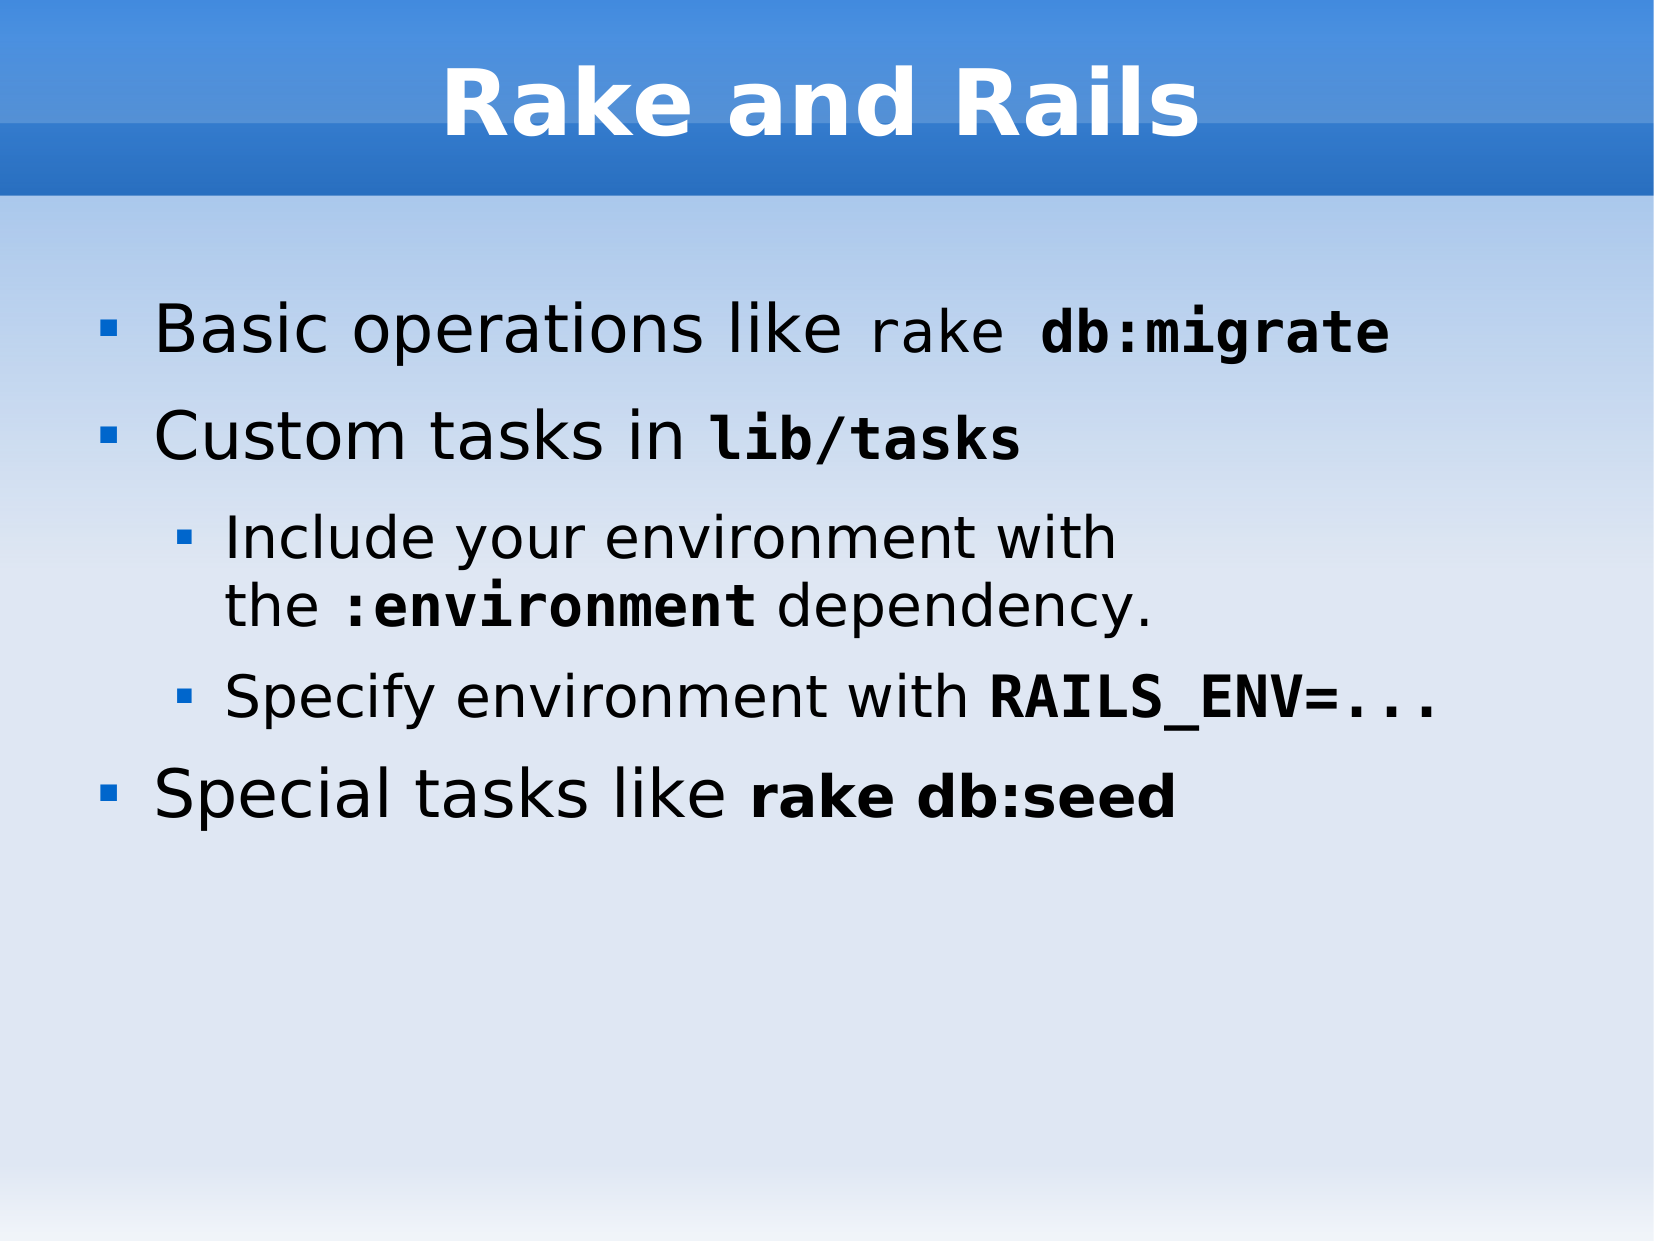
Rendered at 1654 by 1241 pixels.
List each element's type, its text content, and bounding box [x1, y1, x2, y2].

list Basic operations like rake db:migrate Custom tasks in lib/tasks Include your environment with the :environment dependency. Specify environment with RAILS_ENV=... Special tasks like rake db:seed [82, 290, 1571, 1109]
title Rake and Rails [76, 0, 1565, 208]
picture [0, 0, 1654, 1241]
